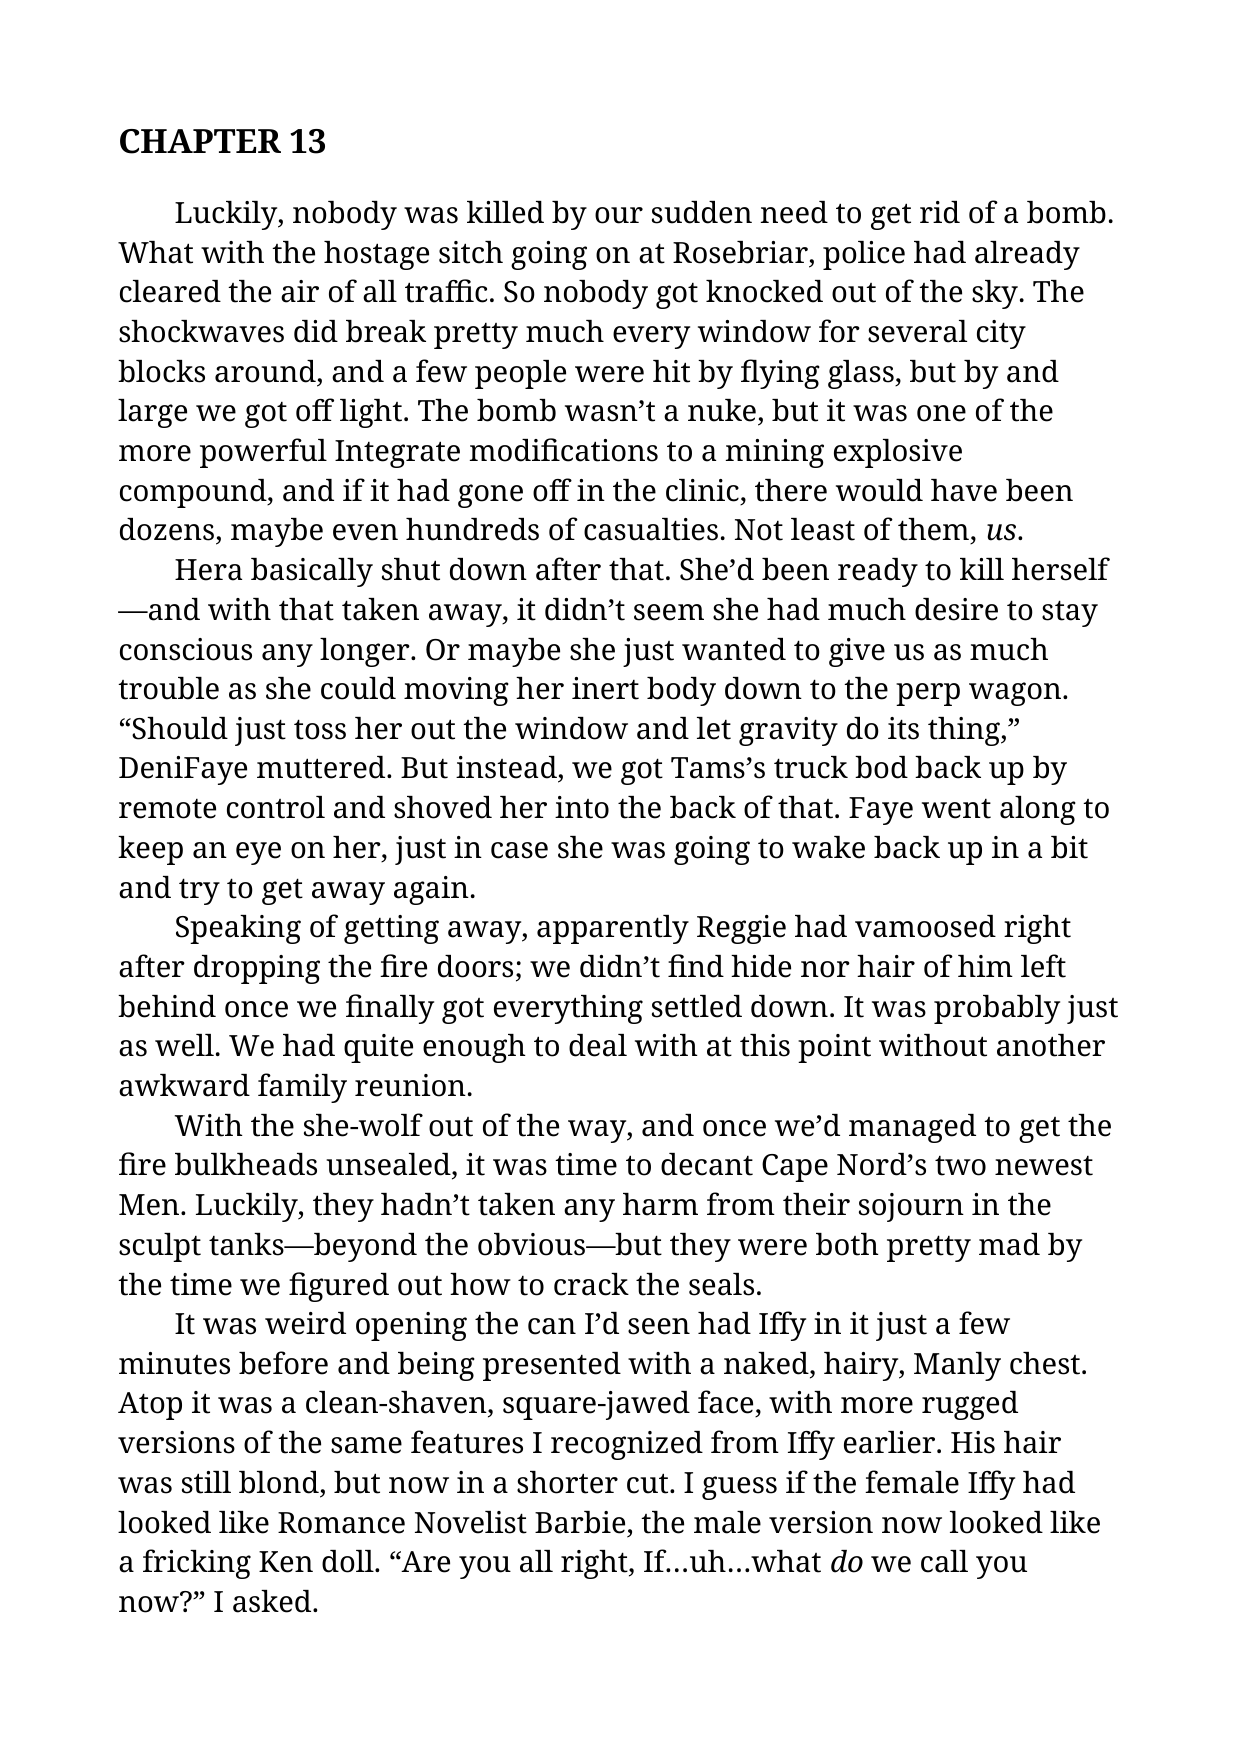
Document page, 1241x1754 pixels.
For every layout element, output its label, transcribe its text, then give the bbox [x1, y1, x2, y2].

text CHAPTER 13 [118, 118, 1122, 163]
text Luckily, nobody was killed by our sudden need to get rid of a bomb. What with the hostage sitch going on at Rosebriar, police had already cleared the air of all traffic. So nobody got knocked out of the sky. The shockwaves did break pretty much every window for several city blocks around, and a few people were hit by flying glass, but by and large we got off light. The bomb wasn’t a nuke, but it was one of the more powerful Integrate modifications to a mining explosive compound, and if it had gone off in the clinic, there would have been dozens, maybe even hundreds of casualties. Not least of them, us. [118, 192, 1122, 549]
text It was weird opening the can I’d seen had Iffy in it just a few minutes before and being presented with a naked, hairy, Manly chest. Atop it was a clean-shaven, square-jawed face, with more rugged versions of the same features I recognized from Iffy earlier. His hair was still blond, but now in a shorter cut. I guess if the female Iffy had looked like Romance Novelist Barbie, the male version now looked like a fricking Ken doll. “Are you all right, If…uh…what do we call you now?” I asked. [118, 1303, 1122, 1621]
text With the she-wolf out of the way, and once we’d managed to get the fire bulkheads unsealed, it was time to decant Cape Nord’s two newest Men. Luckily, they hadn’t taken any harm from their sojourn in the sculpt tanks—beyond the obvious—but they were both pretty mad by the time we figured out how to crack the seals. [118, 1105, 1122, 1303]
text Speaking of getting away, apparently Reggie had vamoosed right after dropping the fire doors; we didn’t find hide nor hair of him left behind once we finally got everything settled down. It was probably just as well. We had quite enough to deal with at this point without another awkward family reunion. [118, 907, 1122, 1105]
text Hera basically shut down after that. She’d been ready to kill herself—and with that taken away, it didn’t seem she had much desire to stay conscious any longer. Or maybe she just wanted to give us as much trouble as she could moving her inert body down to the perp wagon. “Should just toss her out the window and let gravity do its thing,” DeniFaye muttered. But instead, we got Tams’s truck bod back up by remote control and shoved her into the back of that. Faye went along to keep an eye on her, just in case she was going to wake back up in a bit and try to get away again. [118, 549, 1122, 907]
